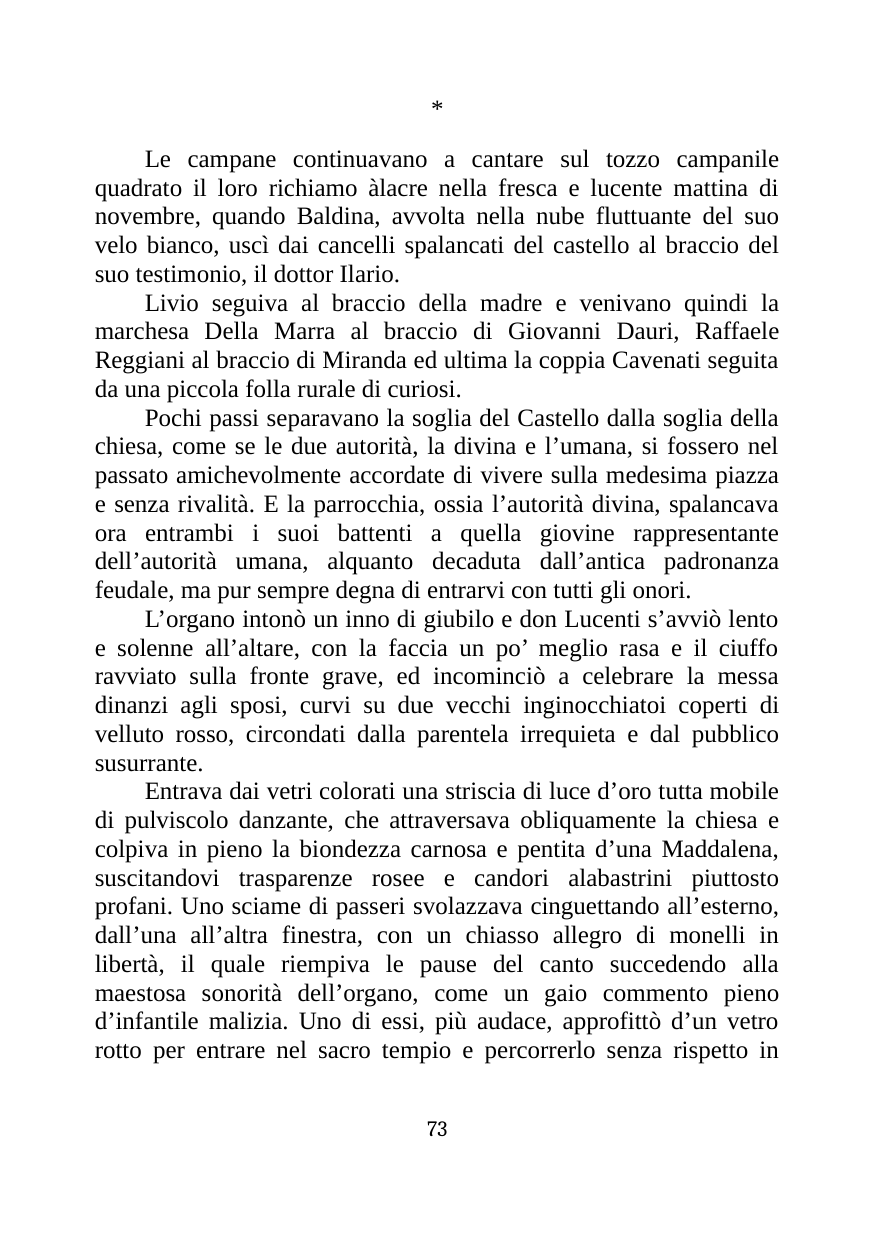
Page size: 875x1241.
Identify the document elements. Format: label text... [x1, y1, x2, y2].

text Pochi passi separavano la soglia del Castello dalla soglia della chiesa, come se le due autorità, la divina e l’umana, si fossero nel passato amichevolmente accordate di vivere sulla medesima piazza e senza rivalità. E la parrocchia, ossia l’autorità divina, spalancava ora entrambi i suoi battenti a quella giovine rappresentante dell’autorità umana, alquanto decaduta dall’antica padronanza feudale, ma pur sempre degna di entrarvi con tutti gli onori. [94, 403, 779, 604]
text * [94, 94, 779, 123]
text Livio seguiva al braccio della madre e venivano quindi la marchesa Della Marra al braccio di Giovanni Dauri, Raffaele Reggiani al braccio di Miranda ed ultima la coppia Cavenati seguita da una piccola folla rurale di curiosi. [94, 288, 779, 403]
text Le campane continuavano a cantare sul tozzo campanile quadrato il loro richiamo àlacre nella fresca e lucente mattina di novembre, quando Baldina, avvolta nella nube fluttuante del suo velo bianco, uscì dai cancelli spalancati del castello al braccio del suo testimonio, il dottor Ilario. [94, 144, 779, 288]
text Entrava dai vetri colorati una striscia di luce d’oro tutta mobile di pulviscolo danzante, che attraversava obliquamente la chiesa e colpiva in pieno la biondezza carnosa e pentita d’una Maddalena, suscitandovi trasparenze rosee e candori alabastrini piuttosto profani. Uno sciame di passeri svolazzava cinguettando all’esterno, dall’una all’altra finestra, con un chiasso allegro di monelli in libertà, il quale riempiva le pause del canto succedendo alla maestosa sonorità dell’organo, come un gaio commento pieno d’infantile malizia. Uno di essi, più audace, approfittò d’un vetro rotto per entrare nel sacro tempio e percorrerlo senza rispetto in [94, 776, 779, 1064]
text L’organo intonò un inno di giubilo e don Lucenti s’avviò lento e solenne all’altare, con la faccia un po’ meglio rasa e il ciuffo ravviato sulla fronte grave, ed incominciò a celebrare la messa dinanzi agli sposi, curvi su due vecchi inginocchiatoi coperti di velluto rosso, circondati dalla parentela irrequieta e dal pubblico susurrante. [94, 604, 779, 776]
